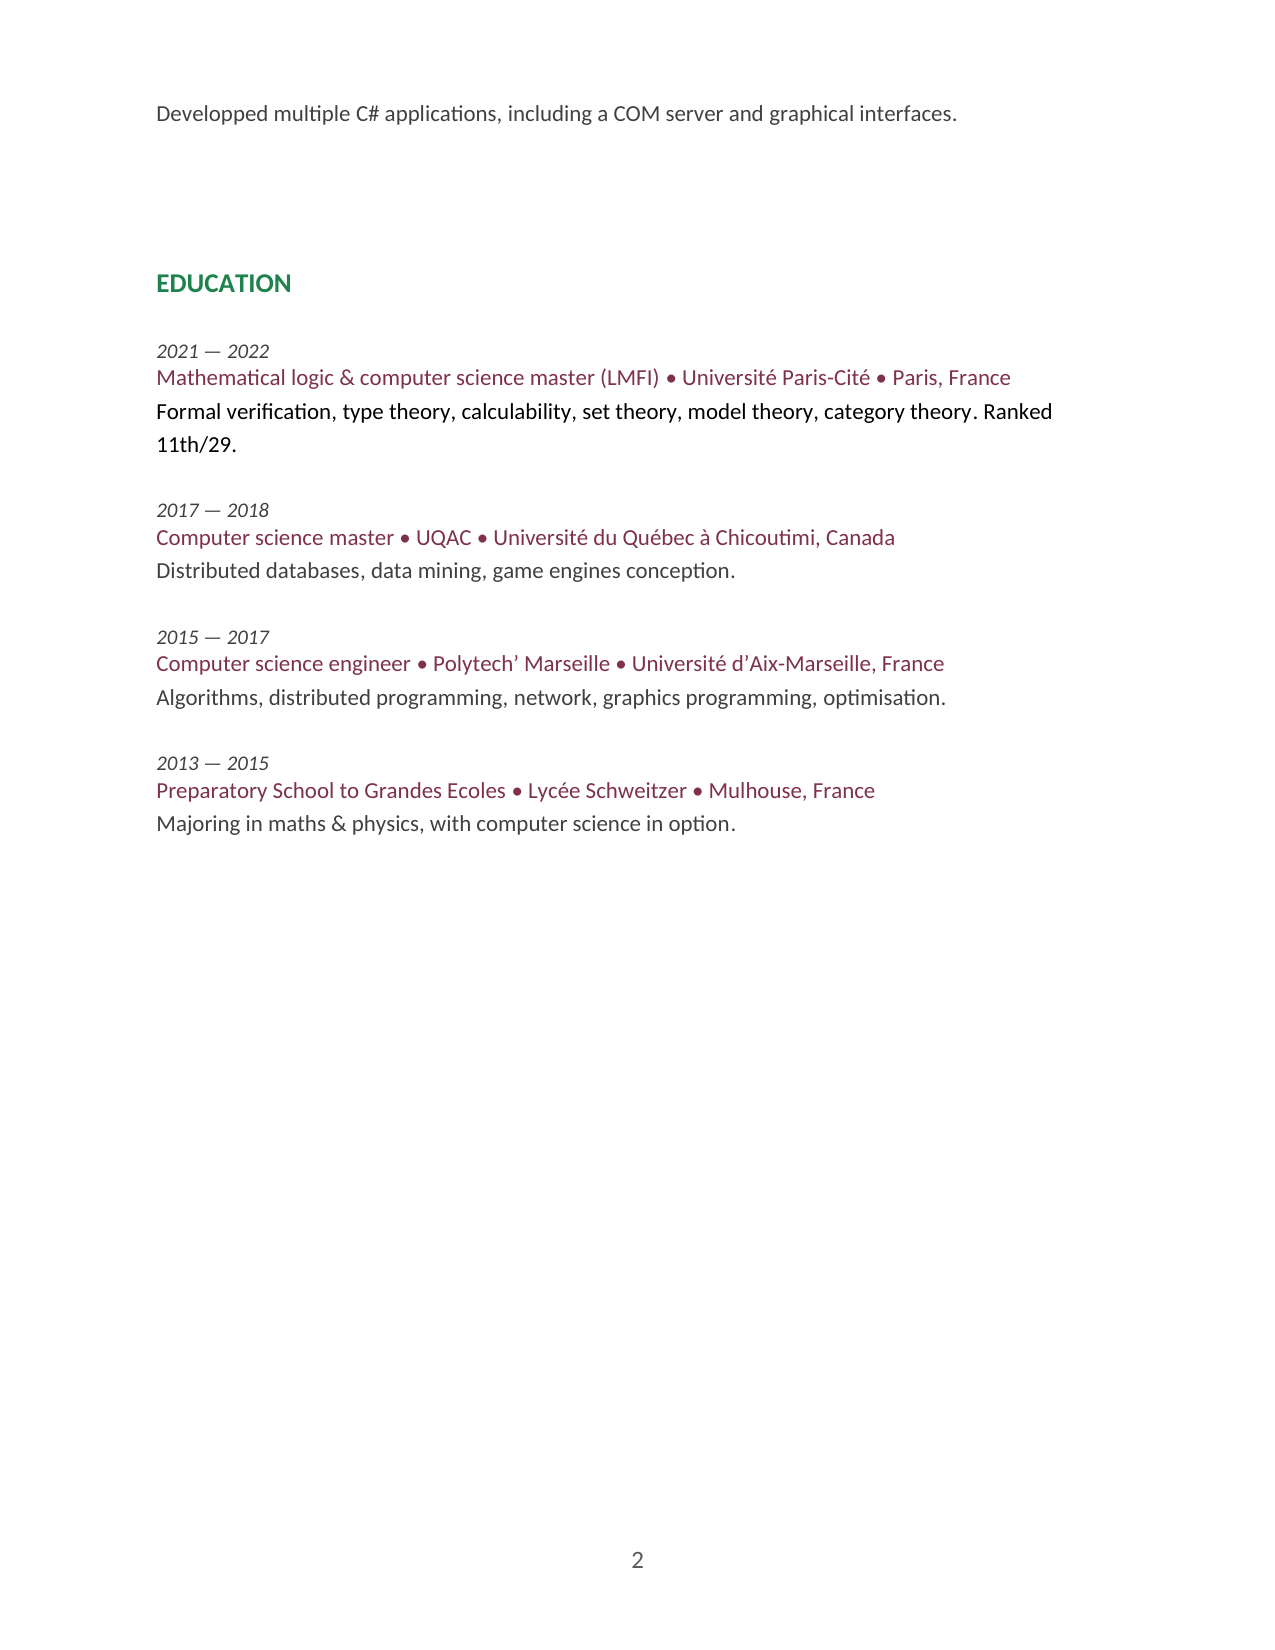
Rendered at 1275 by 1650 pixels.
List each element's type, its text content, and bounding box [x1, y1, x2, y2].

table_cell Developped multiple C# applications, including a COM server and graphical interfaces. [156, 99, 1125, 267]
table_cell EDUCATION 2021 — 2022 Mathematical logic & computer science master (LMFI) • Université Paris-Cité • Paris, France Formal verification, type theory, calculability, set theory, model theory, category theory. Ranked 11th/29. 2017 — 2018 Computer science master • UQAC • Université du Québec à Chicoutimi, Canada Distributed databases, data mining, game engines conception. 2015 — 2017 Computer science engineer • Polytech’ Marseille • Université d’Aix-Marseille, France Algorithms, distributed programming, network, graphics programming, optimisation. 2013 — 2015 Preparatory School to Grandes Ecoles • Lycée Schweitzer • Mulhouse, France Majoring in maths & physics, with computer science in option. [156, 267, 1125, 855]
